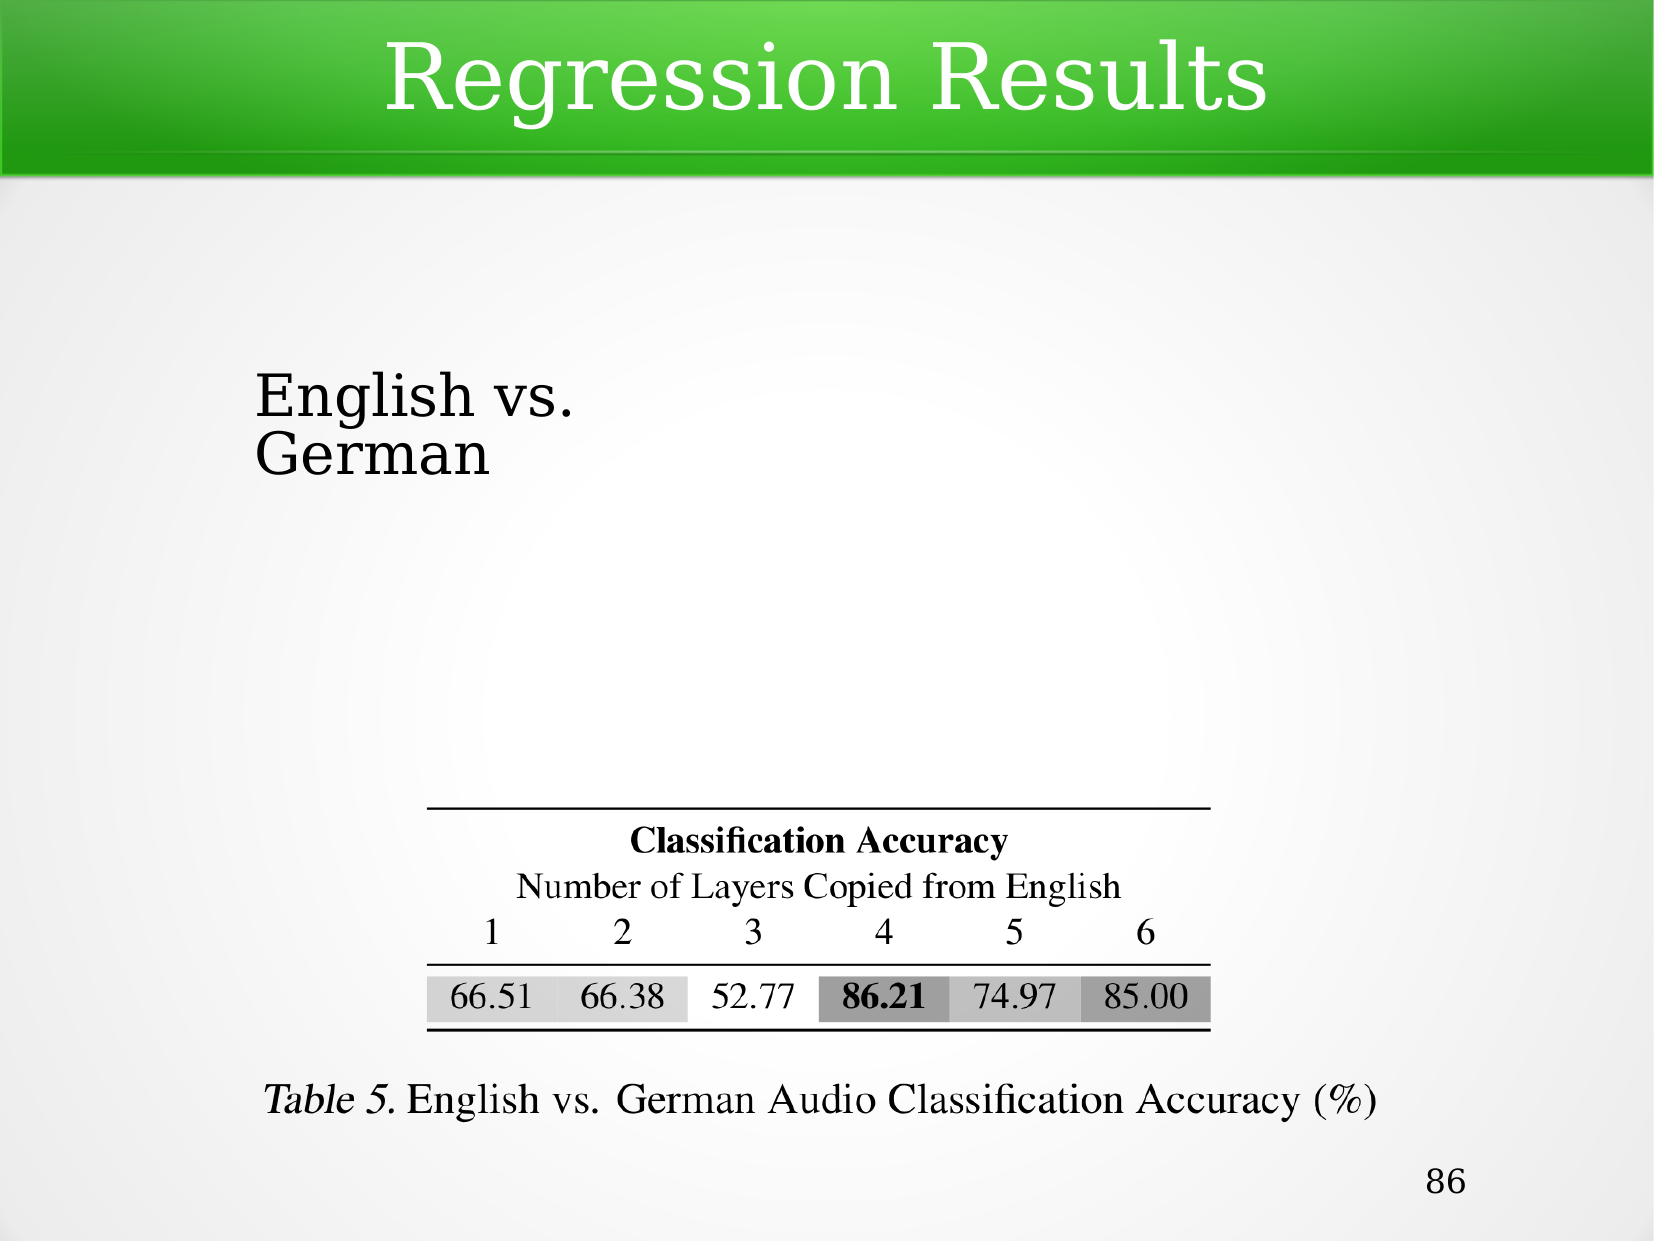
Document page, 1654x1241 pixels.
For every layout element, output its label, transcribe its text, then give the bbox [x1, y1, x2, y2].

picture [0, 0, 1654, 1241]
title Regression Results [82, 11, 1571, 154]
text_box English vs. German [239, 362, 825, 436]
